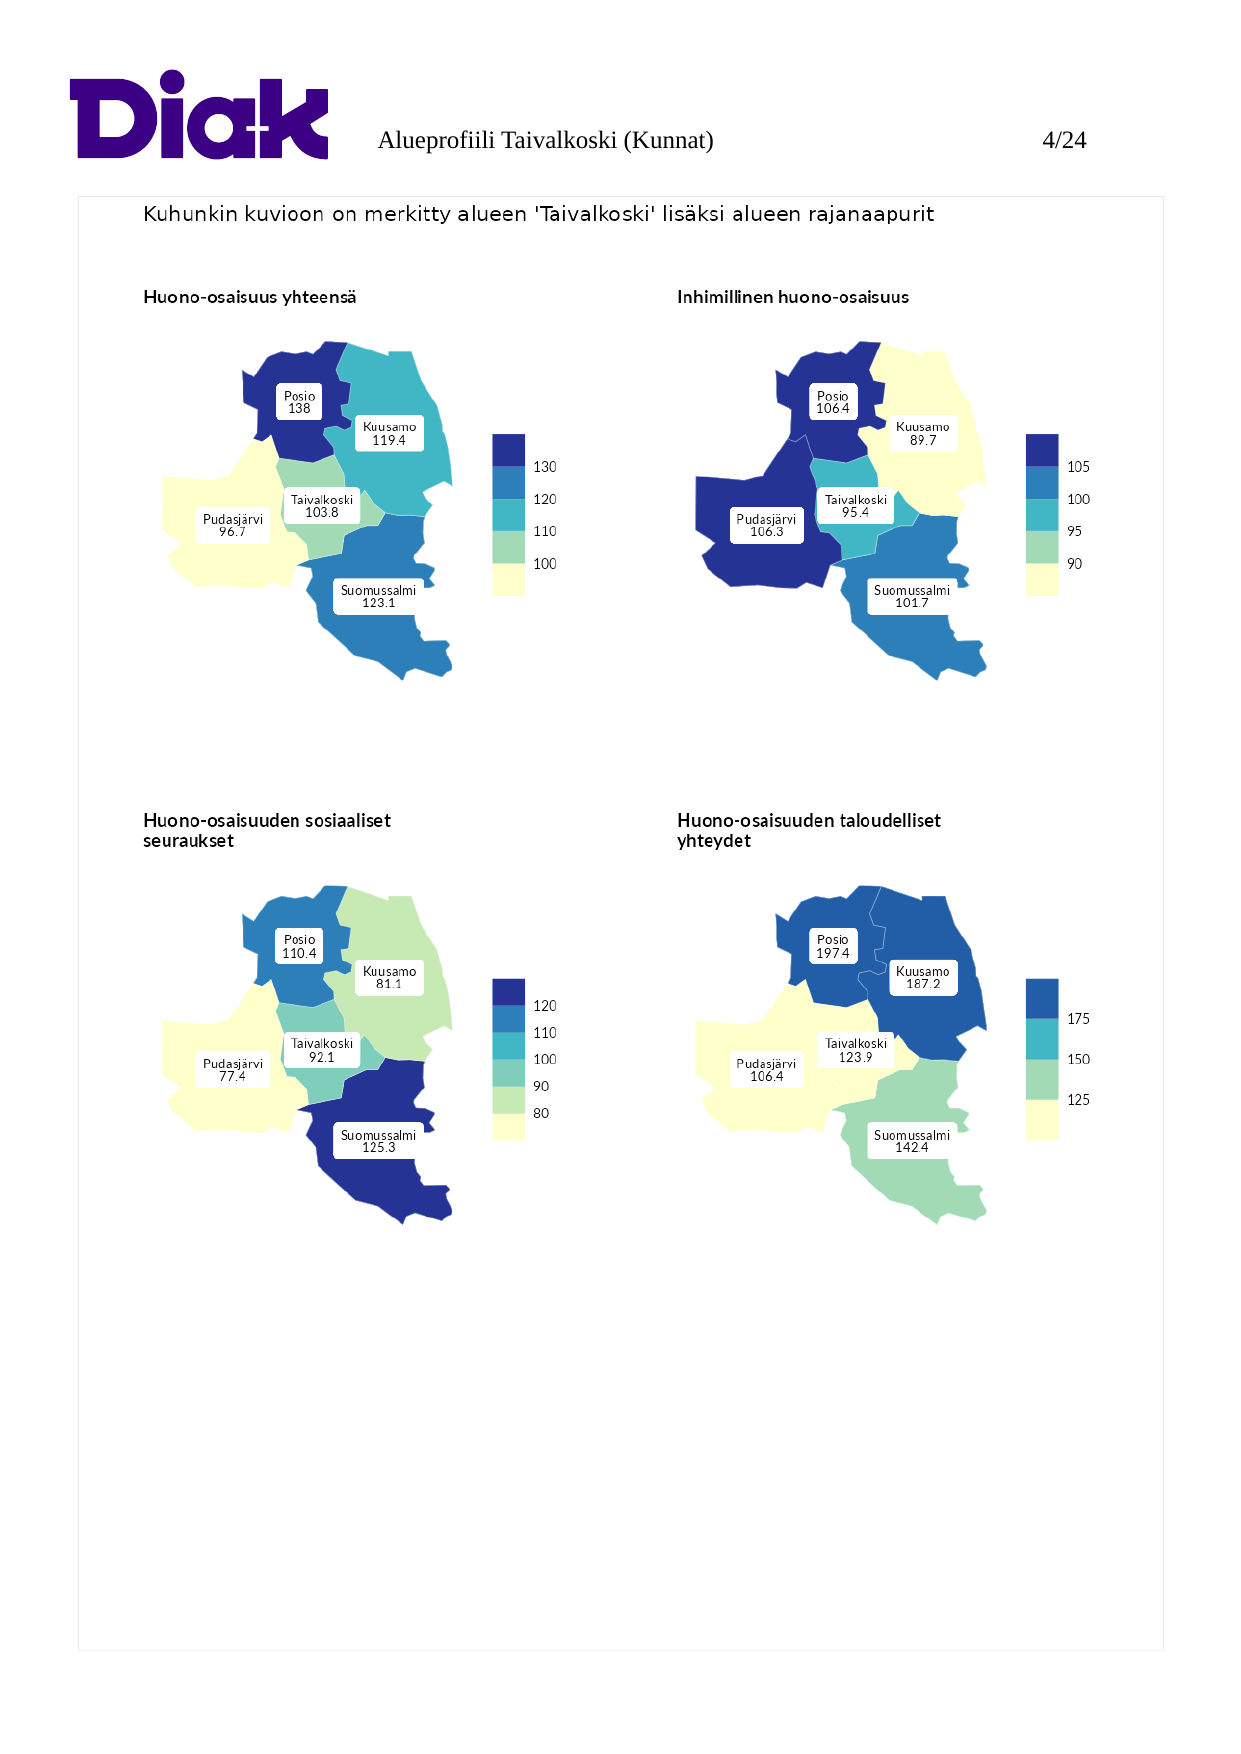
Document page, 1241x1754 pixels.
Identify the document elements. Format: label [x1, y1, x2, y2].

picture [61, 196, 1179, 1651]
